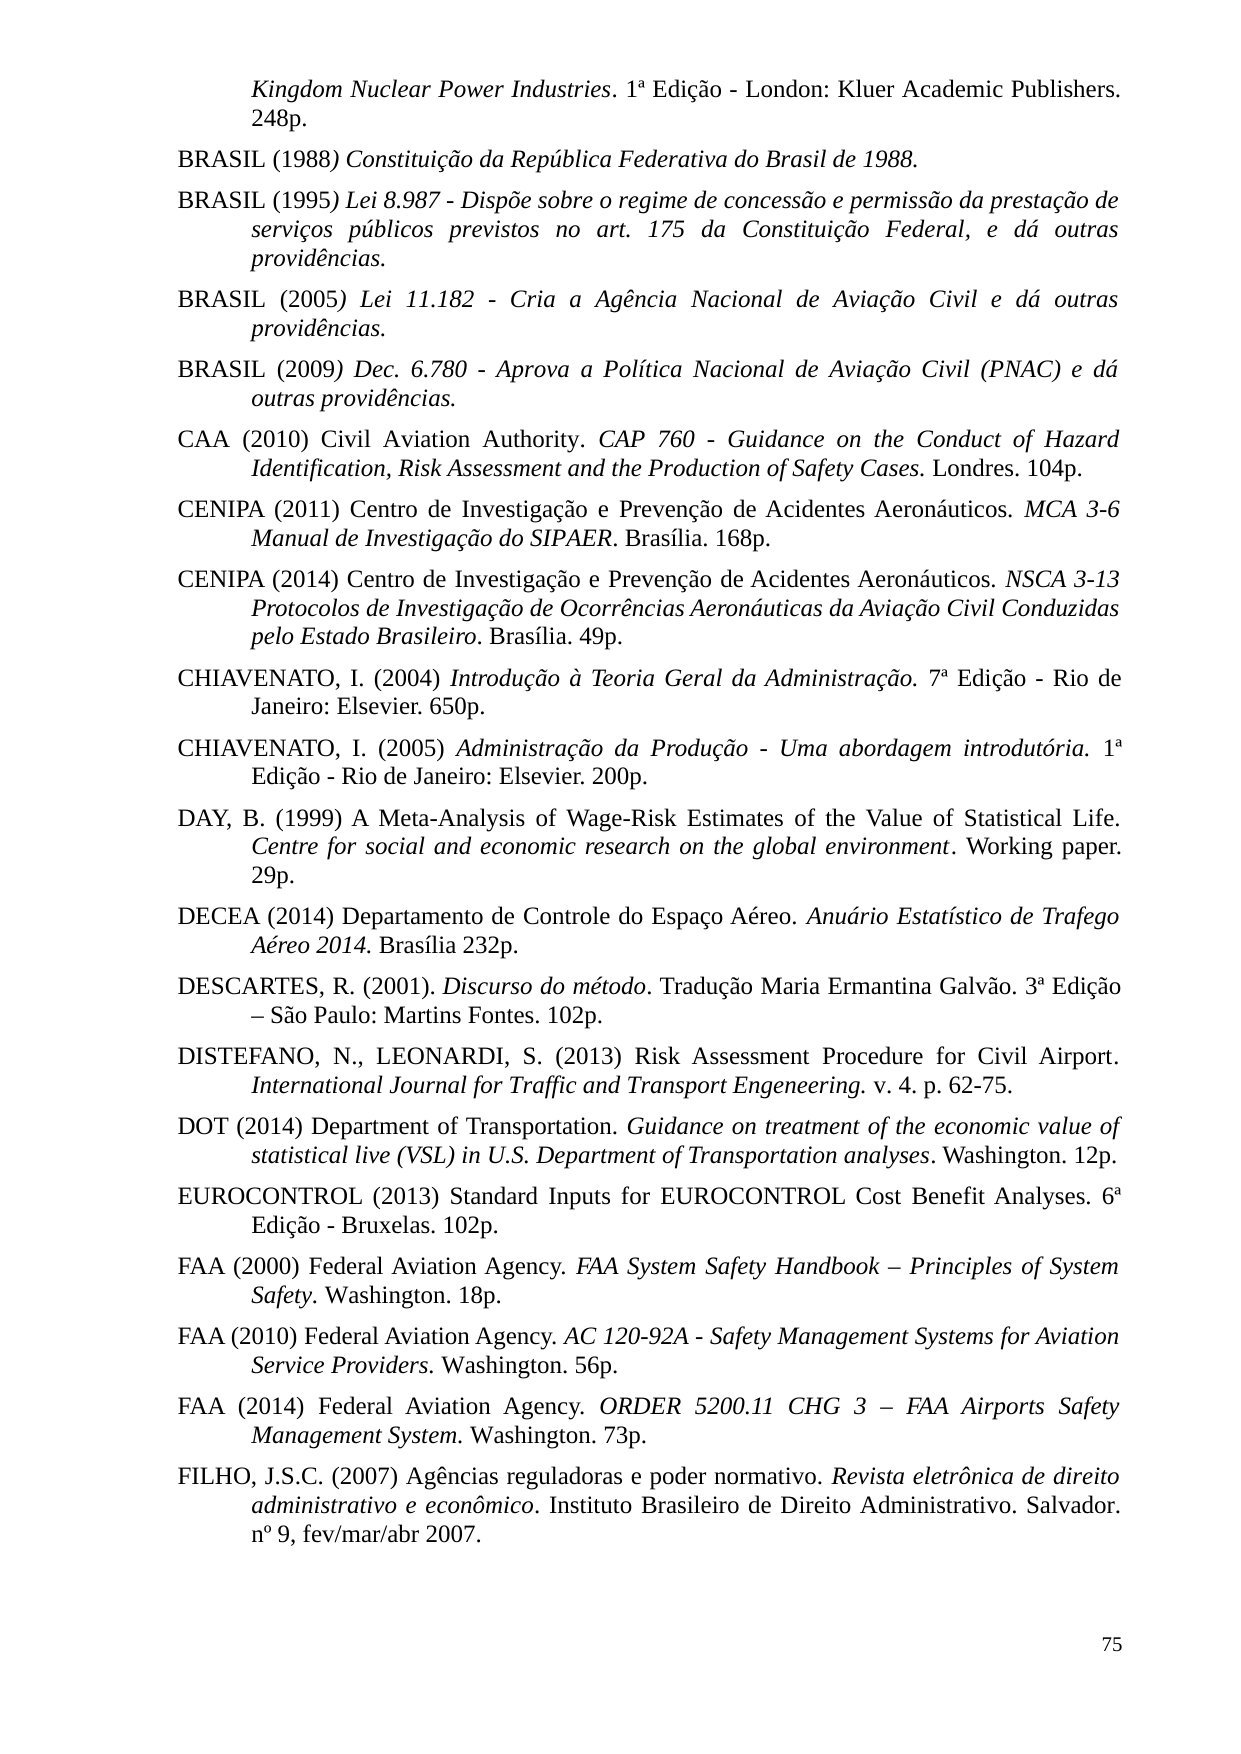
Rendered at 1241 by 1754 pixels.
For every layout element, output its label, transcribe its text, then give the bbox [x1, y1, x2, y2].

text BRASIL (1988) Constituição da República Federativa do Brasil de 1988. [177, 144, 1122, 173]
text DECEA (2014) Departamento de Controle do Espaço Aéreo. Anuário Estatístico de Trafego Aéreo 2014. Brasília 232p. [177, 901, 1122, 959]
text CENIPA (2014) Centro de Investigação e Prevenção de Acidentes Aeronáuticos. NSCA 3-13 Protocolos de Investigação de Ocorrências Aeronáuticas da Aviação Civil Conduzidas pelo Estado Brasileiro. Brasília. 49p. [177, 564, 1122, 650]
text CHIAVENATO, I. (2005) Administração da Produção - Uma abordagem introdutória. 1ª Edição - Rio de Janeiro: Elsevier. 200p. [177, 733, 1122, 790]
text DESCARTES, R. (2001). Discurso do método. Tradução Maria Ermantina Galvão. 3ª Edição – São Paulo: Martins Fontes. 102p. [177, 971, 1122, 1029]
text BRASIL (2009) Dec. 6.780 - Aprova a Política Nacional de Aviação Civil (PNAC) e dá outras providências. [177, 354, 1122, 411]
text CAA (2010) Civil Aviation Authority. CAP 760 - Guidance on the Conduct of Hazard Identification, Risk Assessment and the Production of Safety Cases. Londres. 104p. [177, 424, 1122, 481]
text DISTEFANO, N., LEONARDI, S. (2013) Risk Assessment Procedure for Civil Airport. International Journal for Traffic and Transport Engeneering. v. 4. p. 62-75. [177, 1041, 1122, 1099]
text FILHO, J.S.C. (2007) Agências reguladoras e poder normativo. Revista eletrônica de direito administrativo e econômico. Instituto Brasileiro de Direito Administrativo. Salvador. nº 9, fev/mar/abr 2007. [177, 1461, 1122, 1548]
text BRASIL (1995) Lei 8.987 - Dispõe sobre o regime de concessão e permissão da prestação de serviços públicos previstos no art. 175 da Constituição Federal, e dá outras providências. [177, 185, 1122, 271]
text DOT (2014) Department of Transportation. Guidance on treatment of the economic value of statistical live (VSL) in U.S. Department of Transportation analyses. Washington. 12p. [177, 1111, 1122, 1169]
text FAA (2010) Federal Aviation Agency. AC 120-92A - Safety Management Systems for Aviation Service Providers. Washington. 56p. [177, 1321, 1122, 1379]
text FAA (2014) Federal Aviation Agency. ORDER 5200.11 CHG 3 – FAA Airports Safety Management System. Washington. 73p. [177, 1391, 1122, 1449]
text Kingdom Nuclear Power Industries. 1ª Edição - London: Kluer Academic Publishers. 248p. [177, 74, 1122, 131]
text CHIAVENATO, I. (2004) Introdução à Teoria Geral da Administração. 7ª Edição - Rio de Janeiro: Elsevier. 650p. [177, 663, 1122, 720]
text EUROCONTROL (2013) Standard Inputs for EUROCONTROL Cost Benefit Analyses. 6ª Edição - Bruxelas. 102p. [177, 1181, 1122, 1239]
text DAY, B. (1999) A Meta-Analysis of Wage-Risk Estimates of the Value of Statistical Life. Centre for social and economic research on the global environment. Working paper. 29p. [177, 803, 1122, 889]
text CENIPA (2011) Centro de Investigação e Prevenção de Acidentes Aeronáuticos. MCA 3-6 Manual de Investigação do SIPAER. Brasília. 168p. [177, 494, 1122, 551]
text BRASIL (2005) Lei 11.182 - Cria a Agência Nacional de Aviação Civil e dá outras providências. [177, 284, 1122, 341]
text FAA (2000) Federal Aviation Agency. FAA System Safety Handbook – Principles of System Safety. Washington. 18p. [177, 1251, 1122, 1309]
